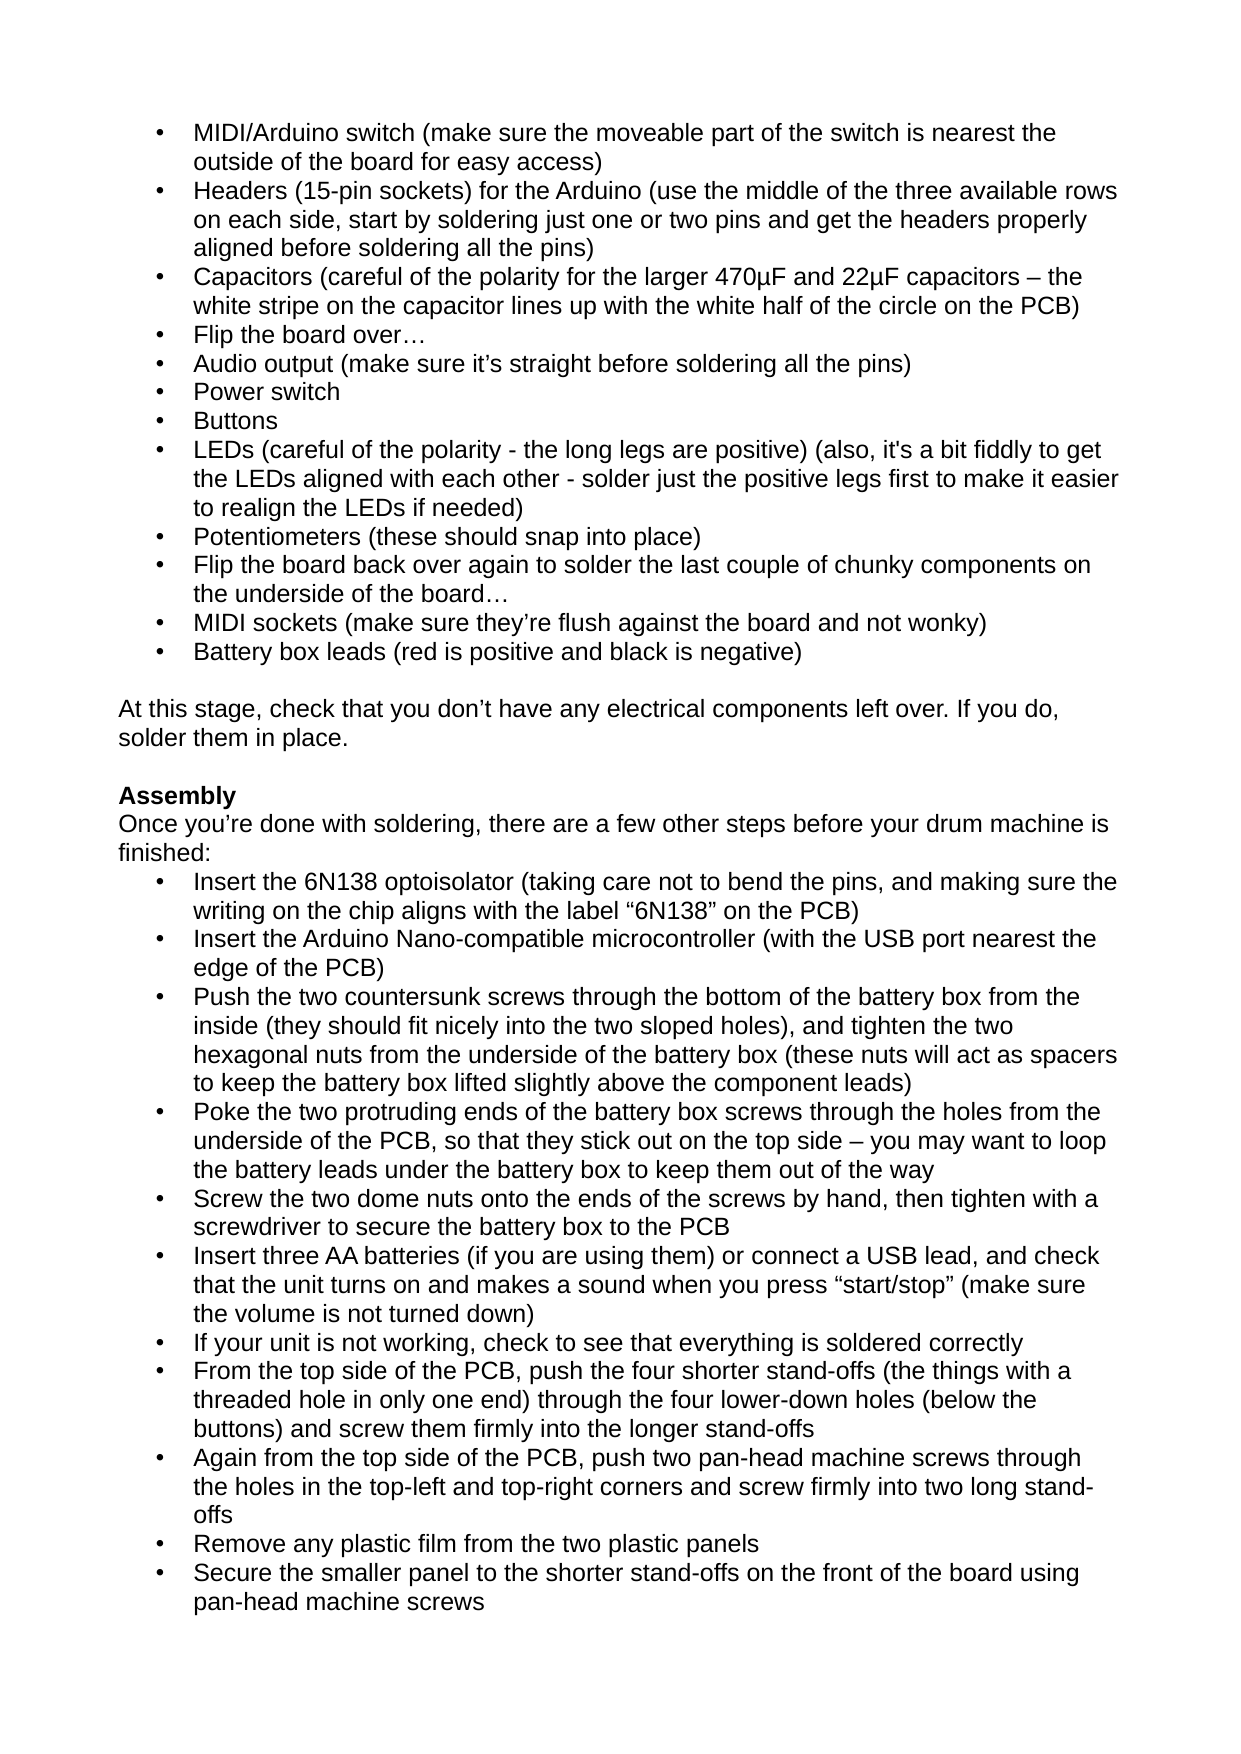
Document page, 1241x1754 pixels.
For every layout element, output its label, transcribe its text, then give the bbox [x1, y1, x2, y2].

list Screw the two dome nuts onto the ends of the screws by hand, then tighten with a screwdriver to secure the battery box to the PCB [156, 1183, 1122, 1241]
list MIDI sockets (make sure they’re flush against the board and not wonky) [156, 608, 1122, 637]
list Insert the Arduino Nano-compatible microcontroller (with the USB port nearest the edge of the PCB) [156, 924, 1122, 982]
list Headers (15-pin sockets) for the Arduino (use the middle of the three available rows on each side, start by soldering just one or two pins and get the headers properly aligned before soldering all the pins) [156, 176, 1122, 262]
list Insert the 6N138 optoisolator (taking care not to bend the pins, and making sure the writing on the chip aligns with the label “6N138” on the PCB) [156, 867, 1122, 924]
list If your unit is not working, check to see that everything is soldered correctly [156, 1327, 1122, 1356]
list Push the two countersunk screws through the bottom of the battery box from the inside (they should fit nicely into the two sloped holes), and tighten the two hexagonal nuts from the underside of the battery box (these nuts will act as spacers to keep the battery box lifted slightly above the component leads) [156, 982, 1122, 1097]
text Assembly [118, 781, 1122, 809]
list Remove any plastic film from the two plastic panels [156, 1529, 1122, 1558]
list Potentiometers (these should snap into place) [156, 521, 1122, 550]
list Secure the smaller panel to the shorter stand-offs on the front of the board using pan-head machine screws [156, 1558, 1122, 1616]
list Audio output (make sure it’s straight before soldering all the pins) [156, 348, 1122, 377]
list Flip the board over… [156, 320, 1122, 348]
list Again from the top side of the PCB, push two pan-head machine screws through the holes in the top-left and top-right corners and screw firmly into two long stand-offs [156, 1443, 1122, 1529]
list Flip the board back over again to solder the last couple of chunky components on the underside of the board… [156, 550, 1122, 608]
list Poke the two protruding ends of the battery box screws through the holes from the underside of the PCB, so that they stick out on the top side – you may want to loop the battery leads under the battery box to keep them out of the way [156, 1097, 1122, 1183]
list Buttons [156, 406, 1122, 435]
list From the top side of the PCB, push the four shorter stand-offs (the things with a threaded hole in only one end) through the four lower-down holes (below the buttons) and screw them firmly into the longer stand-offs [156, 1356, 1122, 1443]
list Insert three AA batteries (if you are using them) or connect a USB lead, and check that the unit turns on and makes a sound when you press “start/stop” (make sure the volume is not turned down) [156, 1241, 1122, 1327]
list MIDI/Arduino switch (make sure the moveable part of the switch is nearest the outside of the board for easy access) [156, 118, 1122, 176]
list Power switch [156, 377, 1122, 406]
list LEDs (careful of the polarity - the long legs are positive) (also, it's a bit fiddly to get the LEDs aligned with each other - solder just the positive legs first to make it easier to realign the LEDs if needed) [156, 435, 1122, 521]
text At this stage, check that you don’t have any electrical components left over. If you do, solder them in place. [118, 694, 1122, 752]
text Once you’re done with soldering, there are a few other steps before your drum machine is finished: [118, 809, 1122, 867]
list Capacitors (careful of the polarity for the larger 470µF and 22µF capacitors – the white stripe on the capacitor lines up with the white half of the circle on the PCB) [156, 262, 1122, 320]
list Battery box leads (red is positive and black is negative) [156, 637, 1122, 666]
